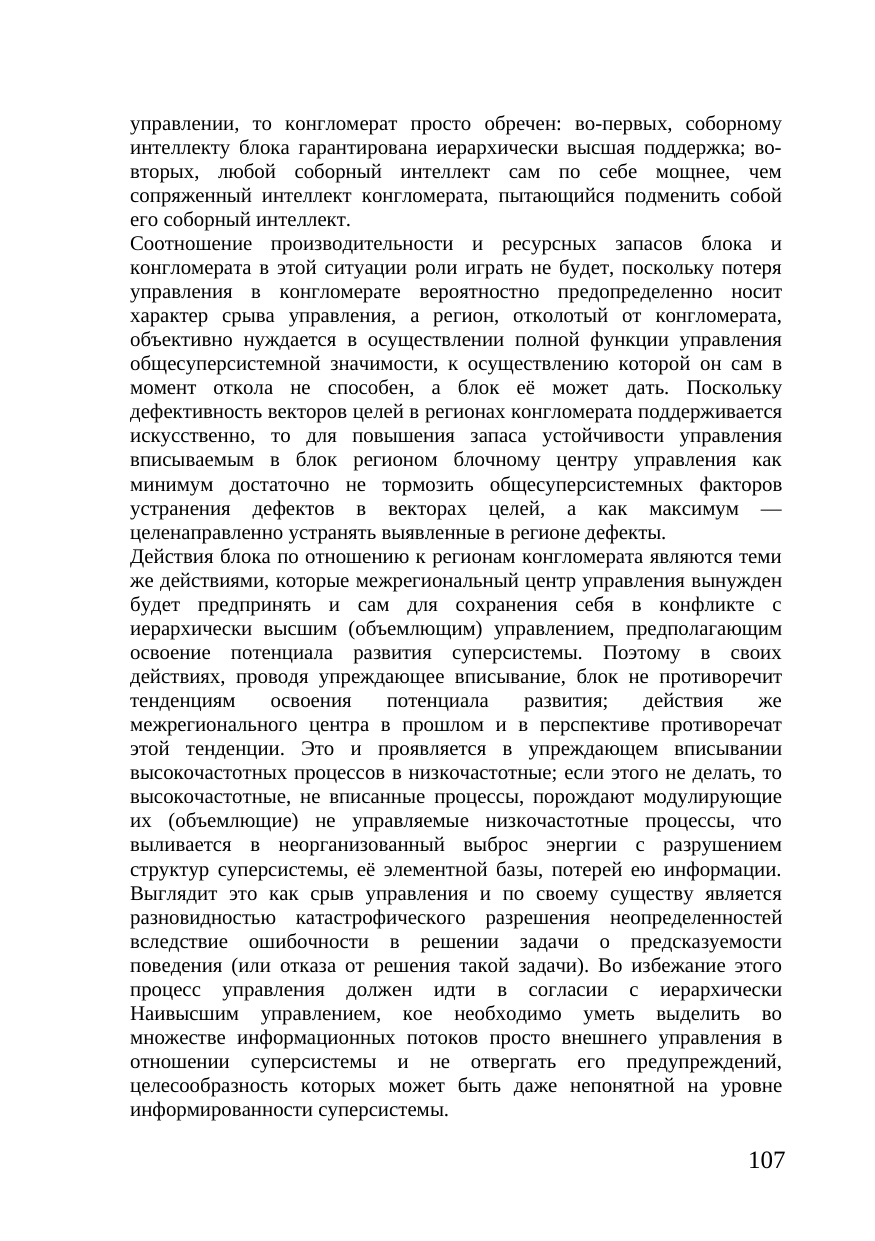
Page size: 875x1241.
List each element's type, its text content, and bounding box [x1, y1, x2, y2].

text Действия блока по отношению к регионам конгломерата являются теми же действиями, которые межрегиональный центр управления вынужден будет предпринять и сам для сохранения себя в конфликте с иерархически высшим (объемлющим) управлением, предполагающим освоение потенциала развития суперсистемы. Поэтому в своих действиях, проводя упреждающее вписывание, блок не противоречит тенденциям освоения потенциала развития; действия же межрегионального центра в прошлом и в перспективе противоречат этой тенденции. Это и проявляется в упреждающем вписывании высокочастотных процессов в низкочастотные; если этого не делать, то высокочастотные, не вписанные процессы, порождают модулирующие их (объемлющие) не управляемые низкочастотные процессы, что выливается в неорганизованный выброс энергии с разрушением структур суперсистемы, её элементной базы, потерей ею информации. Выглядит это как срыв управления и по своему существу является разновидностью катастрофического разрешения неопределенностей вследствие ошибочности в решении задачи о предсказуемости поведения (или отказа от решения такой задачи). Во избежание этого процесс управления должен идти в согласии с иерархически Наивысшим управлением, кое необходимо уметь выделить во множестве информационных потоков просто внешнего управления в отношении суперсистемы и не отвергать его предупреждений, целесообразность которых может быть даже непонятной на уровне информированности суперсистемы. [130, 544, 783, 1121]
text управлении, то конгломерат просто обречен: во-первых, соборному интеллекту блока гарантирована иерархически высшая поддержка; во-вторых, любой соборный интеллект сам по себе мощнее, чем сопряженный интеллект конгломерата, пытающийся подменить собой его соборный интеллект. [130, 111, 783, 231]
text Соотношение производительности и ресурсных запасов блока и конгломерата в этой ситуации роли играть не будет, поскольку потеря управления в конгломерате вероятностно предопределенно носит характер срыва управления, а регион, отколотый от конгломерата, объективно нуждается в осуществлении полной функции управления общесуперсистемной значимости, к осуществлению которой он сам в момент откола не способен, а блок её может дать. Поскольку дефективность векторов целей в регионах конгломерата поддерживается искусственно, то для повышения запаса устойчивости управления вписываемым в блок регионом блочному центру управления как минимум достаточно не тормозить общесуперсистемных факторов устранения дефектов в векторах целей, а как максимум — целенаправленно устранять выявленные в регионе дефекты. [130, 231, 783, 544]
